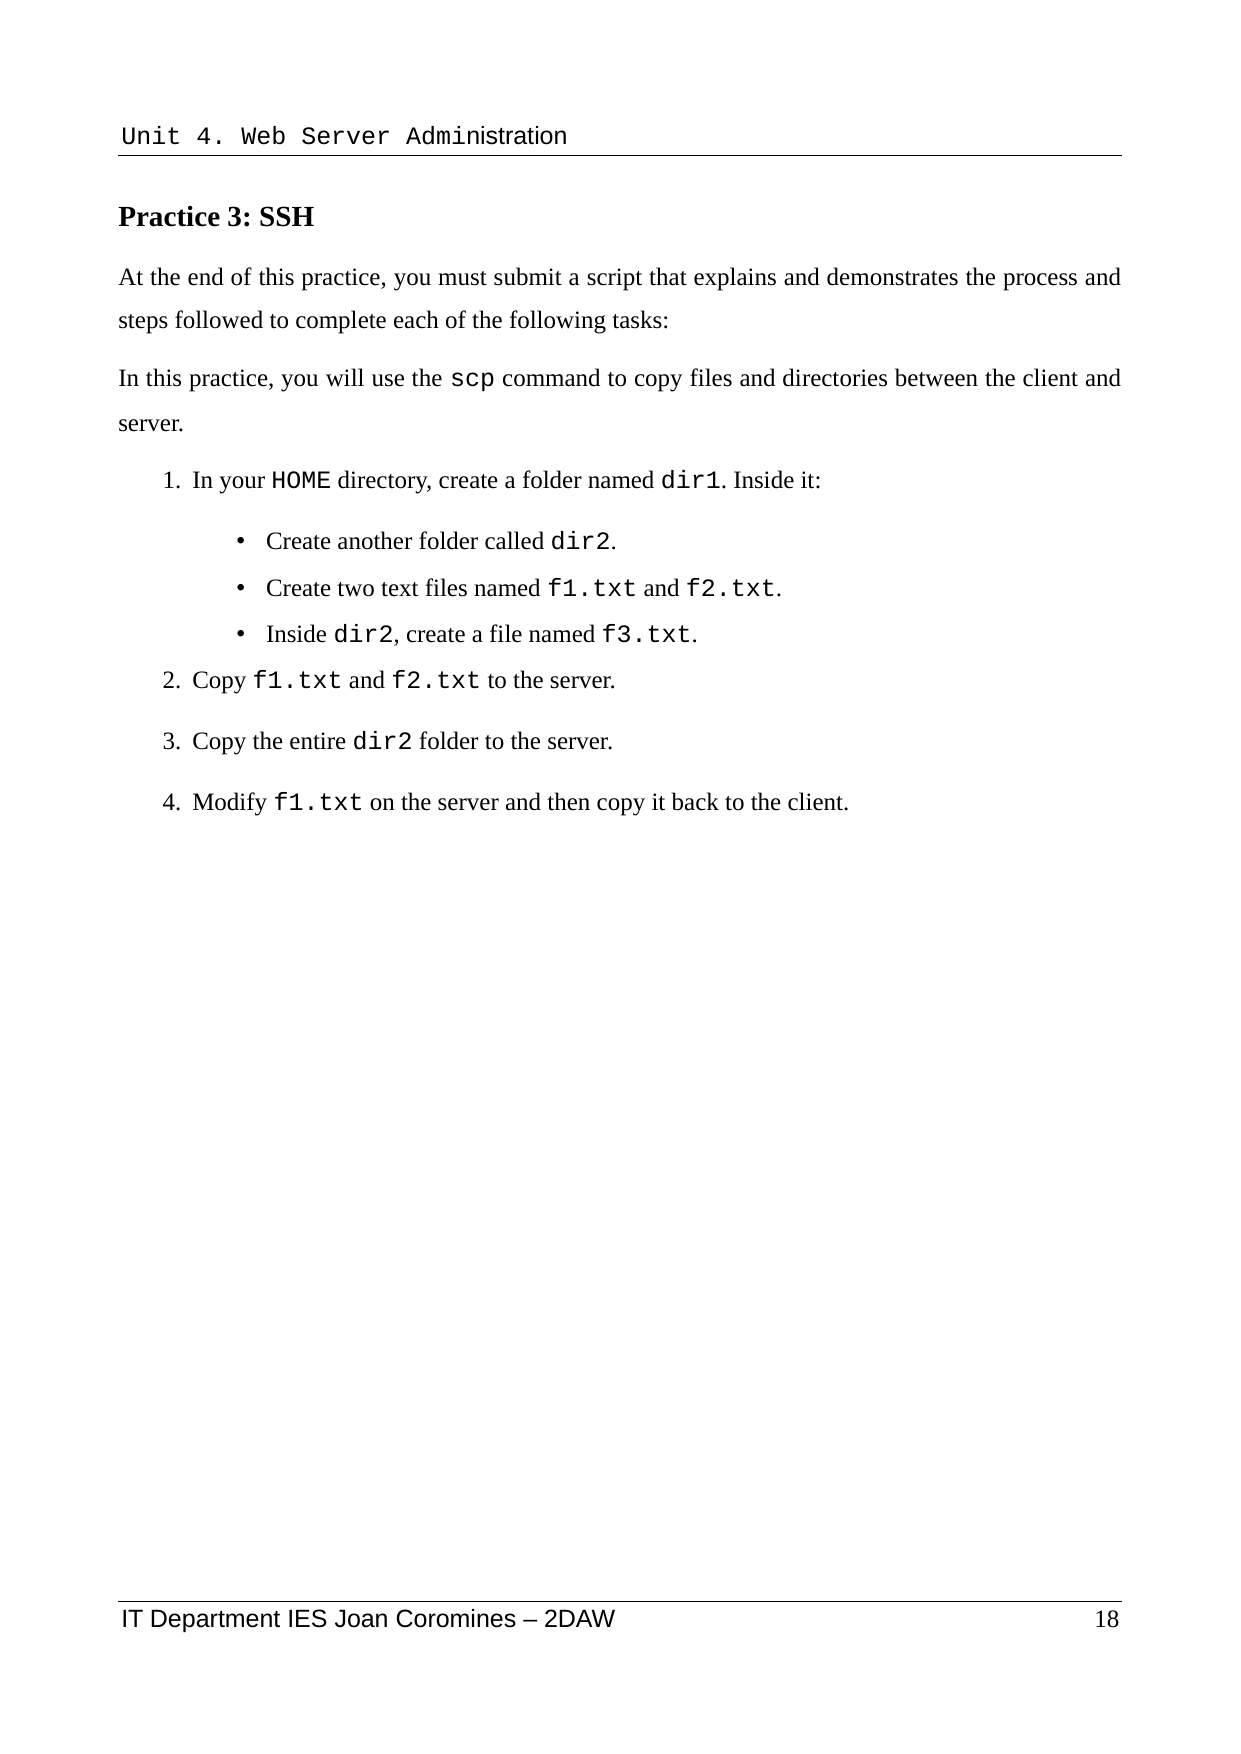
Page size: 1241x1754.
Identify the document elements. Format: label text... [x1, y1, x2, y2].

list Inside dir2, create a file named f3.txt. [236, 619, 1122, 650]
list Create another folder called dir2. [236, 526, 1122, 557]
list Create two text files named f1.txt and f2.txt. [236, 573, 1122, 603]
list Copy f1.txt and f2.txt to the server. [162, 665, 1122, 696]
list Copy the entire dir2 folder to the server. [162, 726, 1122, 757]
subtitle Practice 3: SSH [118, 199, 1122, 233]
text In this practice, you will use the scp command to copy files and directories between the client and server. [118, 363, 1122, 437]
list In your HOME directory, create a folder named dir1. Inside it: [162, 466, 1122, 496]
text At the end of this practice, you must submit a script that explains and demonstrates the process and steps followed to complete each of the following tasks: [118, 262, 1122, 334]
list Modify f1.txt on the server and then copy it back to the client. [162, 787, 1122, 818]
